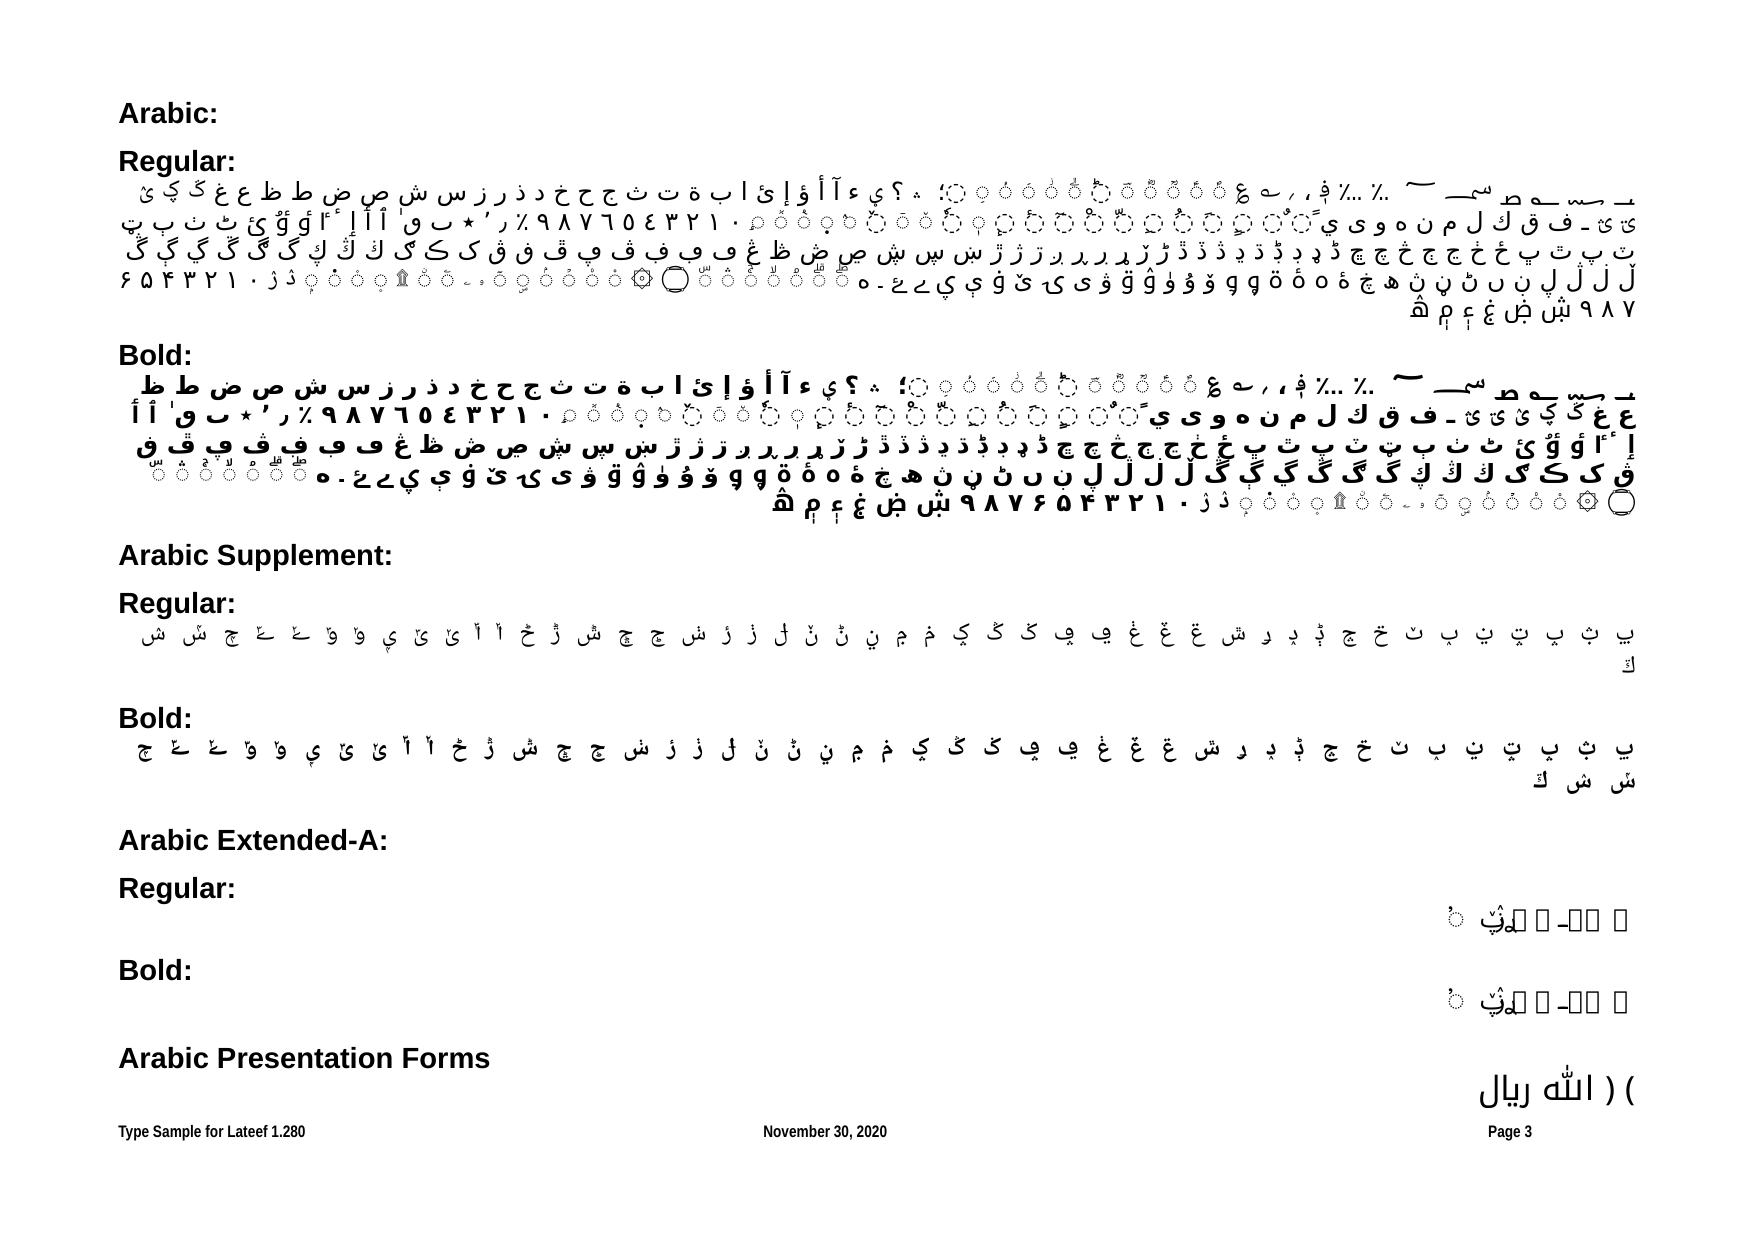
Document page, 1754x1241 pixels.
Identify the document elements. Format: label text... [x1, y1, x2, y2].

subtitle Regular: [118, 144, 1636, 177]
subtitle ؜Arabic Supplement: [118, 538, 1636, 572]
subtitle Arabic Presentation Forms [118, 1041, 1636, 1074]
text ݐ ݑ ݒ ݓ ݔ ݕ ݖ ݗ ݘ ݙ ݚ ݛ ݜ ݝ ݞ ݟ ݠ ݡ ݢ ݣ ݤ ݥ ݦ ݧ ݨ ݩ ݪ ݫ ݬ ݭ ݮ ݯ ݰ ݱ ݲ ݳ ݴ ݵ ݶ ݷ ݸ ݹ ݺ ݻ ݼ ݽ ݾ ݿ [118, 735, 1636, 798]
subtitle Regular: [118, 586, 1636, 620]
subtitle Arabic: [118, 96, 1636, 129]
text ݐ ݑ ݒ ݓ ݔ ݕ ݖ ݗ ݘ ݙ ݚ ݛ ݜ ݝ ݞ ݟ ݠ ݡ ݢ ݣ ݤ ݥ ݦ ݧ ݨ ݩ ݪ ݫ ݬ ݭ ݮ ݯ ݰ ݱ ݲ ݳ ݴ ݵ ݶ ݷ ݸ ݹ ݺ ݻ ݼ ݽ ݾ ݿ [118, 620, 1636, 682]
text ؀ ؁ ؂ ؃ ؄ ؅ ؉ ؊ ؋ ، ؍ ؎ ؏ ◌ؐ ◌ؑ ◌ؒ ◌ؓ ◌ؔ ◌ؕ ◌ؖ ◌ؗ ◌ؘ ◌ؙ ◌ؚ ◌؛ ؜ ؞ ؟ ؠ ء آ أ ؤ إ ئ ا ب ة ت ث ج ح خ د ذ ر ز س ش ص ض ط ظ ع غ ػ ؼ ؽ ؾ ؿ ـ ف ق ك ل م ن ه و ى ي ً◌ ٌ◌ ◌ٍ ◌َ ◌ُ ◌ِ ◌ّ ◌ْ ◌ٓ ◌ٔ ◌ٕ ◌ٖ ◌ٗ ◌٘ ◌ٙ ◌ٚ ◌ٛ ◌ٜ ◌ٝ ◌ٞ ◌ٟ ٠ ١ ٢ ٣ ٤ ٥ ٦ ٧ ٨ ٩ ٪ ٫ ٬ ٭ ٮ ٯ ٰ ٱ ٲ ٳ ٴ ٵ ٶ ٷ ٸ ٹ ٺ ٻ ټ ٽ پ ٿ ڀ ځ ڂ ڃ ڄ څ چ ڇ ڈ ډ ڊ ڋ ڌ ڍ ڎ ڏ ڐ ڑ ڒ ړ ڔ ڕ ږ ڗ ژ ڙ ښ ڛ ڜ ڝ ڞ ڟ ڠ ڡ ڢ ڣ ڤ ڥ ڦ ڧ ڨ ک ڪ ګ ڬ ڭ ڮ گ ڰ ڱ ڲ ڳ ڴ ڵ ڶ ڷ ڸ ڹ ں ڻ ڼ ڽ ھ ڿ ۀ ہ ۂ ۃ ۄ ۅ ۆ ۇ ۈ ۉ ۊ ۋ ی ۍ ێ ۏ ې ۑ ے ۓ ۔ ە ◌ۖ ◌ۗ ◌ۘ ◌ۙ ◌ۚ ◌ۛ ◌ۜ ۝ ۞ ◌۟ ◌۠ ◌ۡ ◌ۢ ◌ۣ ◌ۤ ۥ ۦ ◌ۧ ◌ۨ ۩ ◌۪ ◌۫ ◌۬ ◌ۭ ۮ ۯ ۰ ۱ ۲ ۳ ۴ ۵ ۶ ۷ ۸ ۹ ۺ ۻ ۼ ۽ ۾ ۿ [118, 177, 1636, 323]
text ﴾ ﴿ ﷲ ﷼ [118, 1074, 1636, 1107]
subtitle Bold: [118, 701, 1636, 735]
text ࢪ ࢲ ࢾ ࢿ ࣀ ࣁ ࣂ ࣇ ◌ࣿ [118, 904, 1636, 934]
text ࢪ ࢲ ࢾ ࢿ ࣀ ࣁ ࣂ ࣇ ◌ࣿ [118, 986, 1636, 1015]
subtitle Arabic Extended-A: [118, 823, 1636, 856]
subtitle Regular: [118, 871, 1636, 904]
subtitle Bold: [118, 338, 1636, 371]
subtitle Bold: [118, 953, 1636, 986]
text ؀ ؁ ؂ ؃ ؄ ؅ ؉ ؊ ؋ ، ؍ ؎ ؏ ◌ؐ ◌ؑ ◌ؒ ◌ؓ ◌ؔ ◌ؕ ◌ؖ ◌ؗ ◌ؘ ◌ؙ ◌ؚ ◌؛ ؜ ؞ ؟ ؠ ء آ أ ؤ إ ئ ا ب ة ت ث ج ح خ د ذ ر ز س ش ص ض ط ظ ع غ ػ ؼ ؽ ؾ ؿ ـ ف ق ك ل م ن ه و ى ي ً◌ ٌ◌ ◌ٍ ◌َ ◌ُ ◌ِ ◌ّ ◌ْ ◌ٓ ◌ٔ ◌ٕ ◌ٖ ◌ٗ ◌٘ ◌ٙ ◌ٚ ◌ٛ ◌ٜ ◌ٝ ◌ٞ ◌ٟ ٠ ١ ٢ ٣ ٤ ٥ ٦ ٧ ٨ ٩ ٪ ٫ ٬ ٭ ٮ ٯ ٰ ٱ ٲ ٳ ٴ ٵ ٶ ٷ ٸ ٹ ٺ ٻ ټ ٽ پ ٿ ڀ ځ ڂ ڃ ڄ څ چ ڇ ڈ ډ ڊ ڋ ڌ ڍ ڎ ڏ ڐ ڑ ڒ ړ ڔ ڕ ږ ڗ ژ ڙ ښ ڛ ڜ ڝ ڞ ڟ ڠ ڡ ڢ ڣ ڤ ڥ ڦ ڧ ڨ ک ڪ ګ ڬ ڭ ڮ گ ڰ ڱ ڲ ڳ ڴ ڵ ڶ ڷ ڸ ڹ ں ڻ ڼ ڽ ھ ڿ ۀ ہ ۂ ۃ ۄ ۅ ۆ ۇ ۈ ۉ ۊ ۋ ی ۍ ێ ۏ ې ۑ ے ۓ ۔ ە ◌ۖ ◌ۗ ◌ۘ ◌ۙ ◌ۚ ◌ۛ ◌ۜ ۝ ۞ ◌۟ ◌۠ ◌ۡ ◌ۢ ◌ۣ ◌ۤ ۥ ۦ ◌ۧ ◌ۨ ۩ ◌۪ ◌۫ ◌۬ ◌ۭ ۮ ۯ ۰ ۱ ۲ ۳ ۴ ۵ ۶ ۷ ۸ ۹ ۺ ۻ ۼ ۽ ۾ ۿ [118, 371, 1636, 517]
